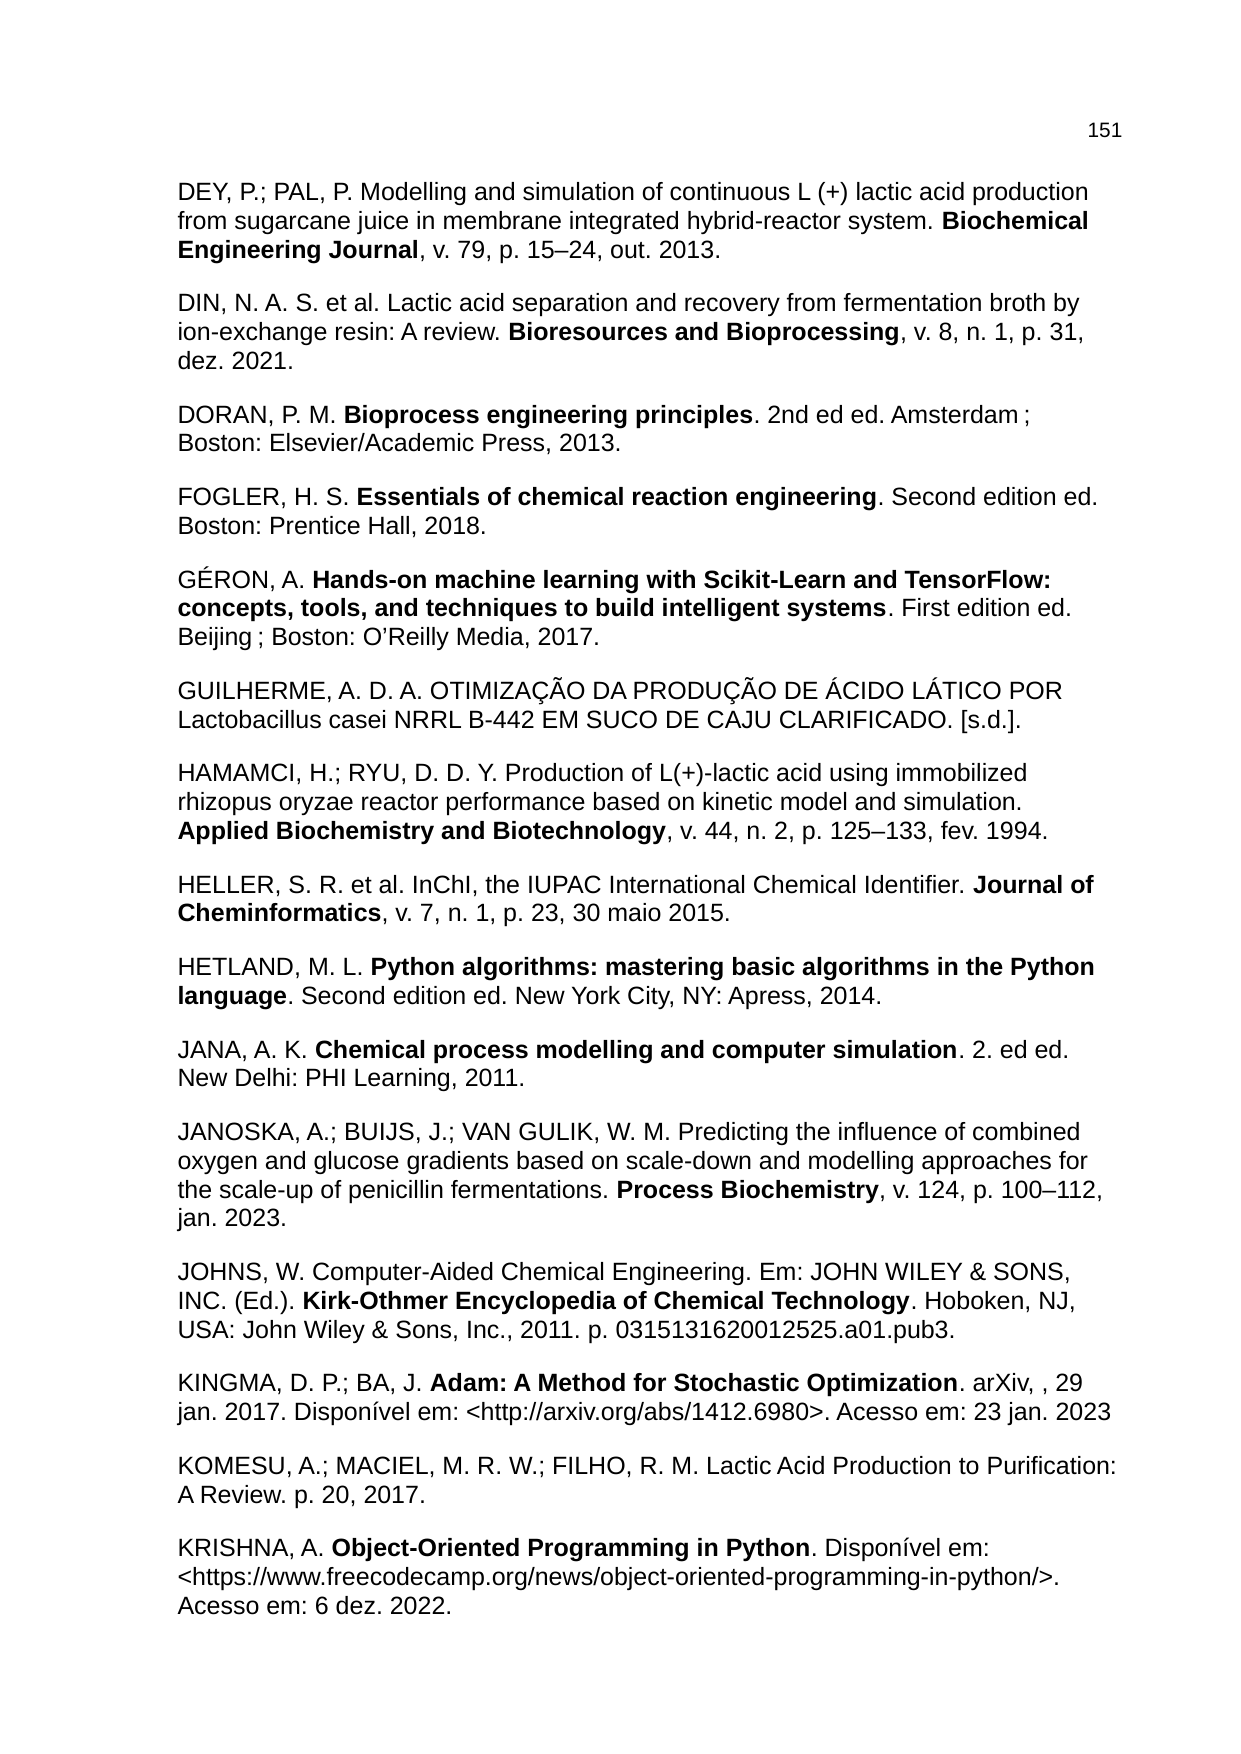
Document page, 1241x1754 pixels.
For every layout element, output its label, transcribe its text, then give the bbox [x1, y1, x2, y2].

text DEY, P.; PAL, P. Modelling and simulation of continuous L (+) lactic acid production from sugarcane juice in membrane integrated hybrid-reactor system. Biochemical Engineering Journal, v. 79, p. 15–24, out. 2013. [177, 177, 1122, 263]
text HELLER, S. R. et al. InChI, the IUPAC International Chemical Identifier. Journal of Cheminformatics, v. 7, n. 1, p. 23, 30 maio 2015. [177, 869, 1122, 927]
text HAMAMCI, H.; RYU, D. D. Y. Production of L(+)-lactic acid using immobilized rhizopus oryzae reactor performance based on kinetic model and simulation. Applied Biochemistry and Biotechnology, v. 44, n. 2, p. 125–133, fev. 1994. [177, 758, 1122, 844]
text KOMESU, A.; MACIEL, M. R. W.; FILHO, R. M. Lactic Acid Production to Purification: A Review. p. 20, 2017. [177, 1451, 1122, 1508]
text KRISHNA, A. Object-Oriented Programming in Python. Disponível em: <https://www.freecodecamp.org/news/object-oriented-programming-in-python/>. Acesso em: 6 dez. 2022. [177, 1533, 1122, 1619]
text DORAN, P. M. Bioprocess engineering principles. 2nd ed ed. Amsterdam ; Boston: Elsevier/Academic Press, 2013. [177, 399, 1122, 457]
text FOGLER, H. S. Essentials of chemical reaction engineering. Second edition ed. Boston: Prentice Hall, 2018. [177, 482, 1122, 539]
text JANA, A. K. Chemical process modelling and computer simulation. 2. ed ed. New Delhi: PHI Learning, 2011. [177, 1034, 1122, 1092]
text JOHNS, W. Computer-Aided Chemical Engineering. Em: JOHN WILEY & SONS, INC. (Ed.). Kirk-Othmer Encyclopedia of Chemical Technology. Hoboken, NJ, USA: John Wiley & Sons, Inc., 2011. p. 0315131620012525.a01.pub3. [177, 1257, 1122, 1343]
text KINGMA, D. P.; BA, J. Adam: A Method for Stochastic Optimization. arXiv, , 29 jan. 2017. Disponível em: <http://arxiv.org/abs/1412.6980>. Acesso em: 23 jan. 2023 [177, 1368, 1122, 1426]
text HETLAND, M. L. Python algorithms: mastering basic algorithms in the Python language. Second edition ed. New York City, NY: Apress, 2014. [177, 952, 1122, 1009]
text JANOSKA, A.; BUIJS, J.; VAN GULIK, W. M. Predicting the influence of combined oxygen and glucose gradients based on scale-down and modelling approaches for the scale-up of penicillin fermentations. Process Biochemistry, v. 124, p. 100–112, jan. 2023. [177, 1117, 1122, 1232]
text GUILHERME, A. D. A. OTIMIZAÇÃO DA PRODUÇÃO DE ÁCIDO LÁTICO POR Lactobacillus casei NRRL B-442 EM SUCO DE CAJU CLARIFICADO. [s.d.]. [177, 676, 1122, 733]
text GÉRON, A. Hands-on machine learning with Scikit-Learn and TensorFlow: concepts, tools, and techniques to build intelligent systems. First edition ed. Beijing ; Boston: O’Reilly Media, 2017. [177, 564, 1122, 651]
text DIN, N. A. S. et al. Lactic acid separation and recovery from fermentation broth by ion-exchange resin: A review. Bioresources and Bioprocessing, v. 8, n. 1, p. 31, dez. 2021. [177, 288, 1122, 374]
